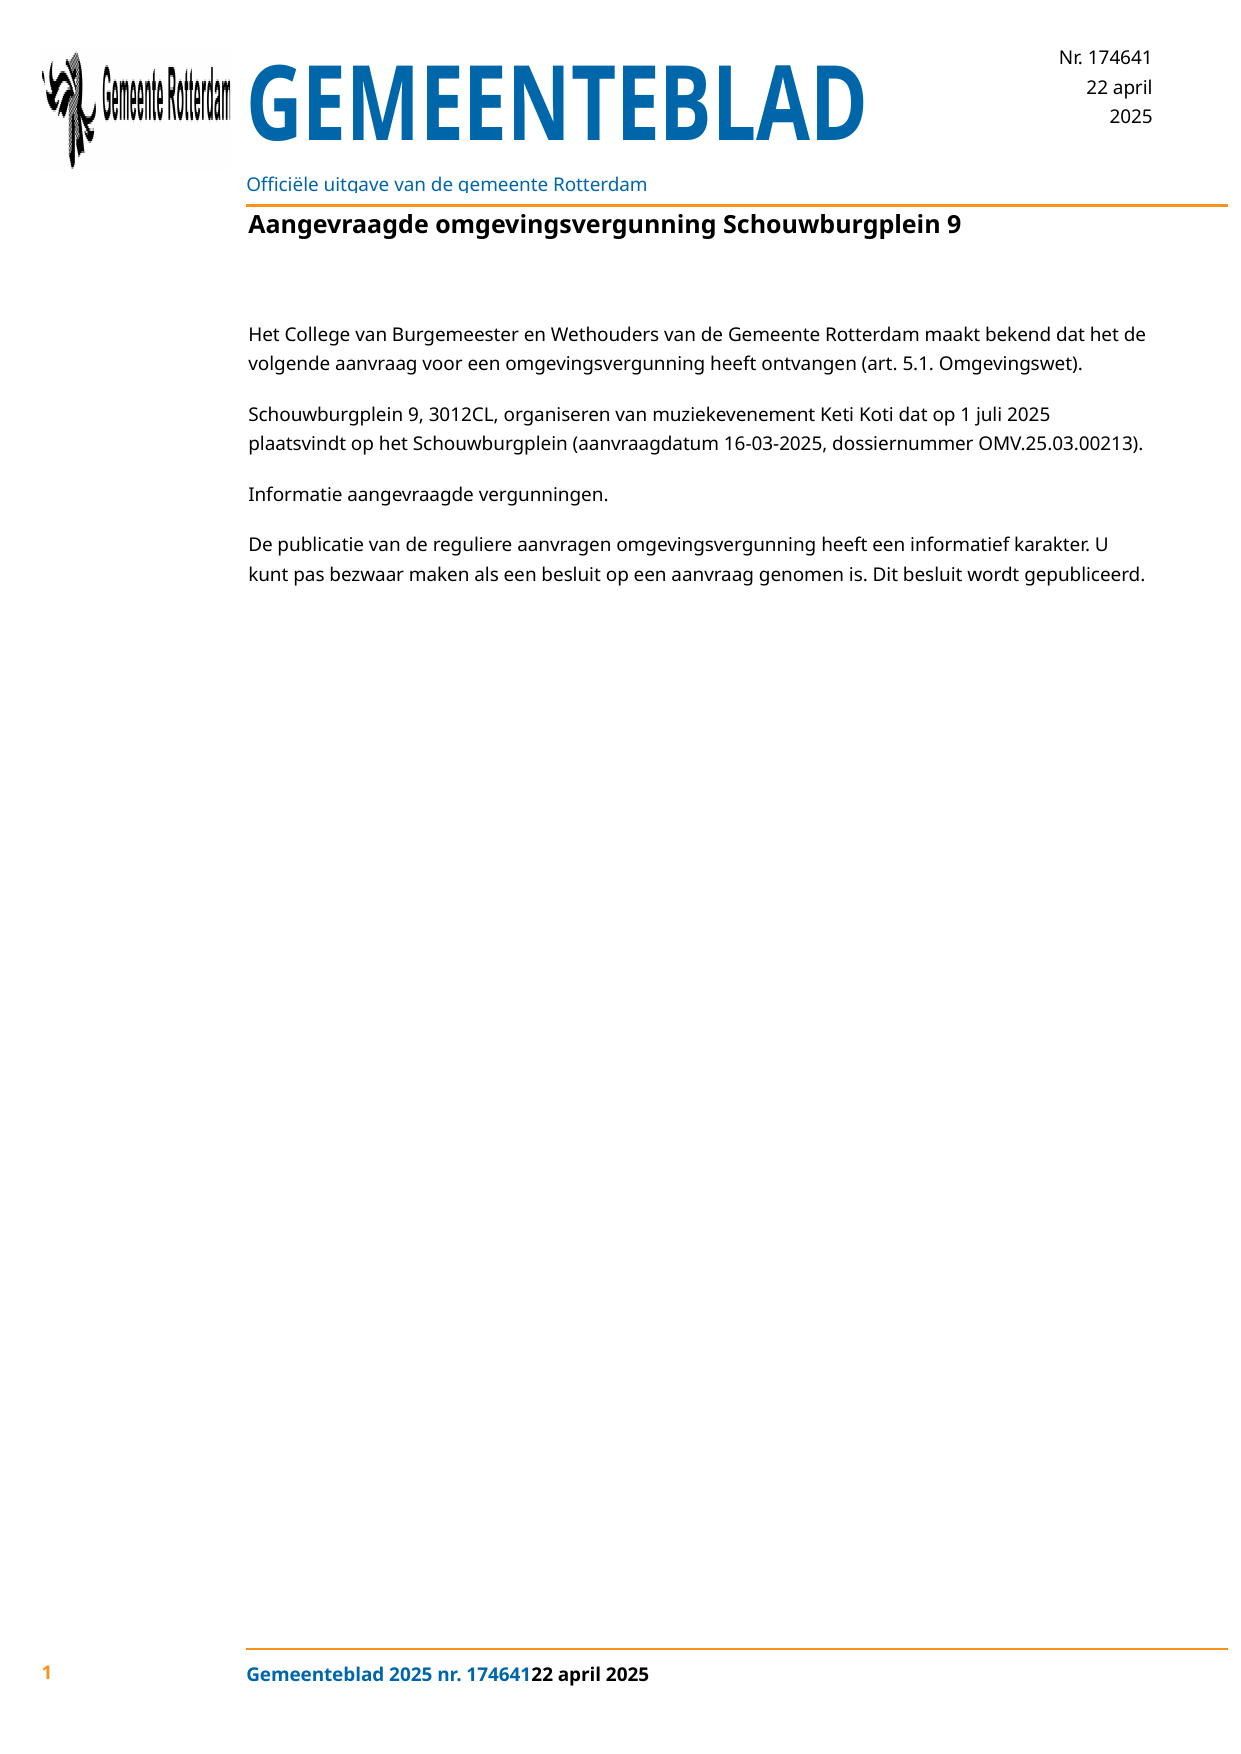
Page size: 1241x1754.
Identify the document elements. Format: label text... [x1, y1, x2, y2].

text Schouwburgplein 9, 3012CL, organiseren van muziekevenement Keti Koti dat op 1 juli 2025 plaatsvindt op het Schouwburgplein (aanvraagdatum 16-03-2025, dossiernummer OMV.25.03.00213). [248, 401, 1152, 456]
picture [41, 47, 231, 172]
text Het College van Burgemeester en Wethouders van de Gemeente Rotterdam maakt bekend dat het de volgende aanvraag voor een omgevingsvergunning heeft ontvangen (art. 5.1. Omgevingswet). [248, 321, 1152, 376]
text Informatie aangevraagde vergunningen. [248, 481, 1152, 506]
text De publicatie van de reguliere aanvragen omgevingsvergunning heeft een informatief karakter. U kunt pas bezwaar maken als een besluit op een aanvraag genomen is. Dit besluit wordt gepubliceerd. [248, 531, 1152, 586]
text Aangevraagde omgevingsvergunning Schouwburgplein 9 [248, 207, 1152, 241]
